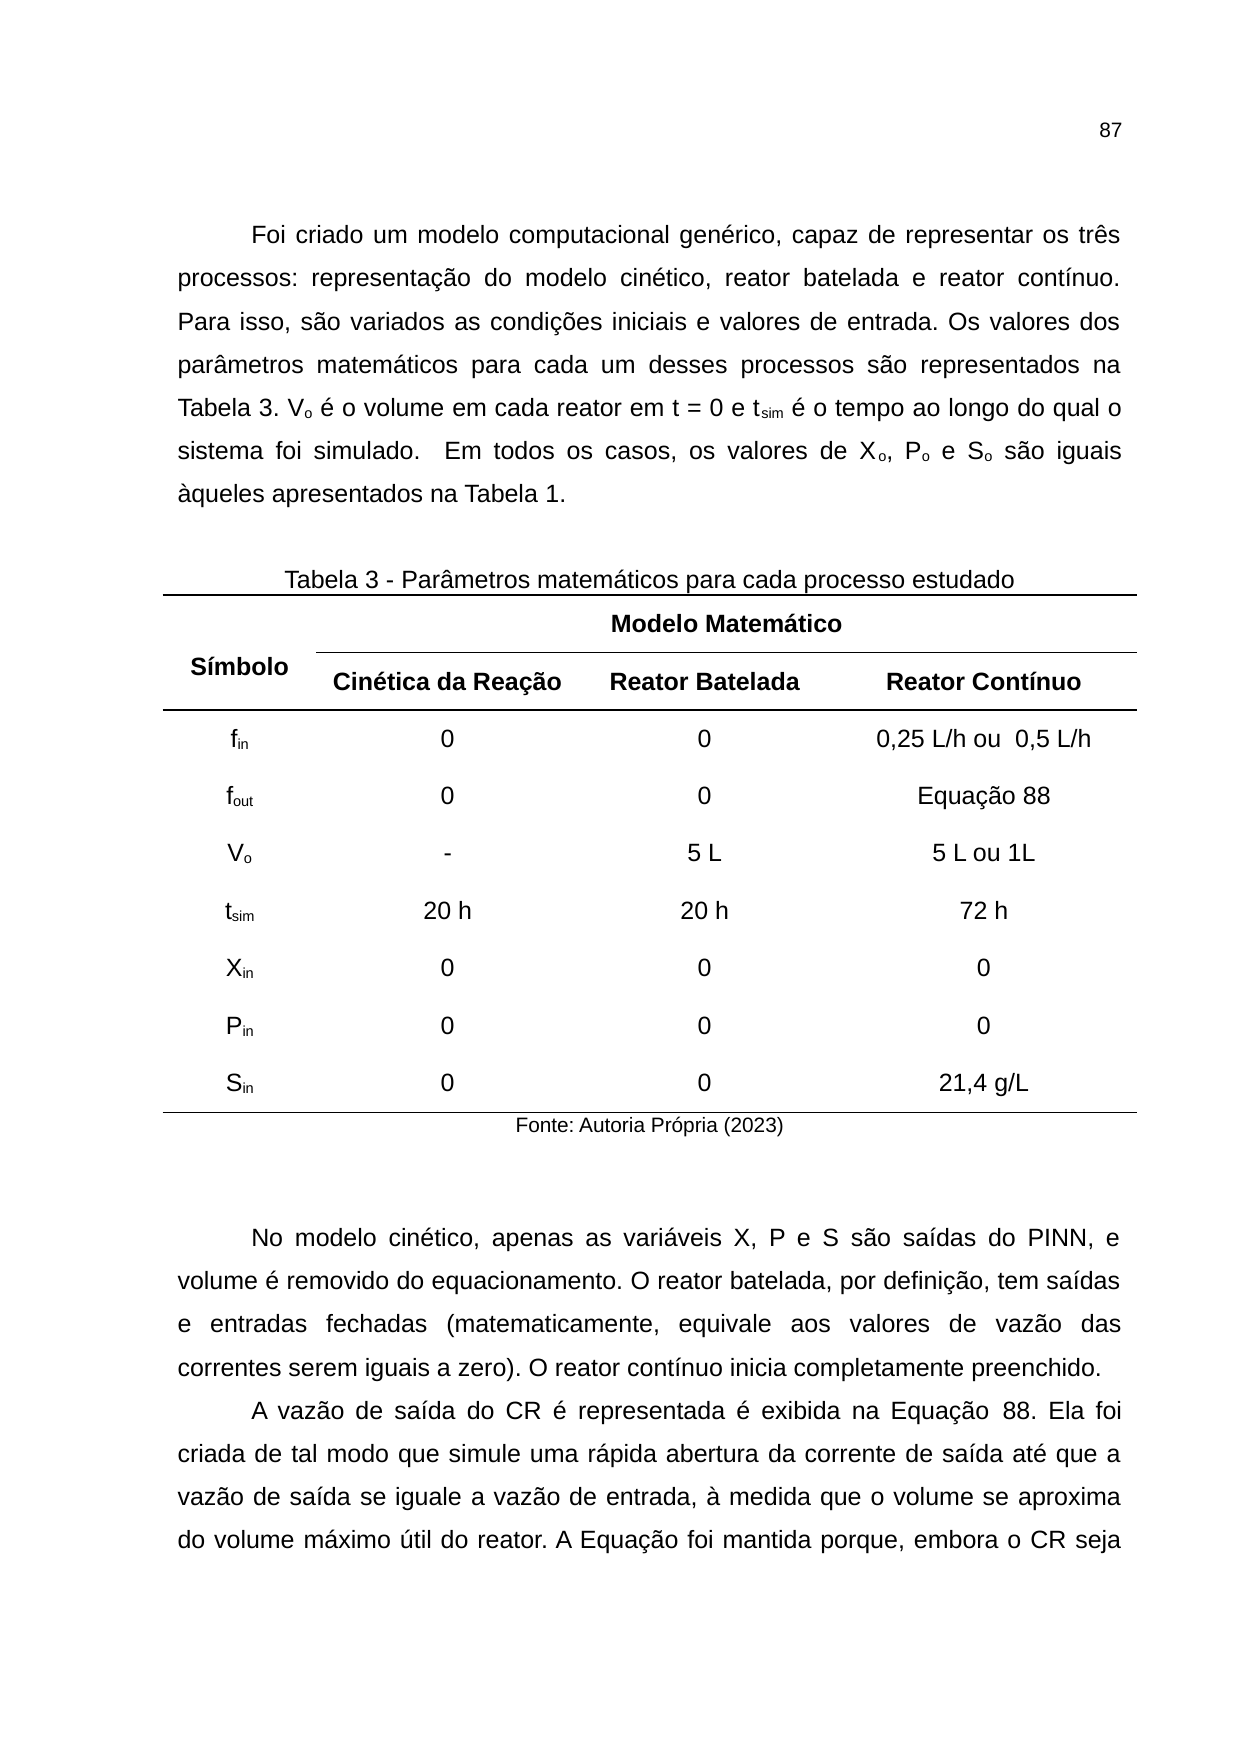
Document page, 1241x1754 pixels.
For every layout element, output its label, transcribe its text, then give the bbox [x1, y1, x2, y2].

table_cell 0 [316, 766, 578, 824]
table_cell 0 [316, 1054, 578, 1111]
table_cell 72 h [831, 881, 1137, 939]
table_cell tsim [163, 881, 316, 939]
table_header Modelo Matemático [316, 596, 1137, 651]
table_cell Vo [163, 824, 316, 881]
text Tabela 3 - Parâmetros matemáticos para cada processo estudado [177, 565, 1122, 594]
table_cell 0 [316, 996, 578, 1054]
table_cell 0 [578, 766, 831, 824]
table_cell Reator Batelada [578, 653, 831, 709]
table_cell 20 h [316, 881, 578, 939]
table_cell Pin [163, 996, 316, 1054]
table_cell - [316, 824, 578, 881]
table_cell Xin [163, 939, 316, 996]
table_cell 0,25 L/h ou 0,5 L/h [831, 711, 1137, 766]
table_cell Cinética da Reação [316, 653, 578, 709]
text A vazão de saída do CR é representada é exibida na Equação 88. Ela foi criada de tal modo que simule uma rápida abertura da corrente de saída até que a vazão de saída se iguale a vazão de entrada, à medida que o volume se aproxima do volume máximo útil do reator. A Equação foi mantida porque, embora o CR seja [177, 1396, 1122, 1554]
table_cell 0 [578, 996, 831, 1054]
table_cell Reator Contínuo [831, 653, 1137, 709]
table_cell fout [163, 766, 316, 824]
text No modelo cinético, apenas as variáveis X, P e S são saídas do PINN, e volume é removido do equacionamento. O reator batelada, por definição, tem saídas e entradas fechadas (matematicamente, equivale aos valores de vazão das correntes serem iguais a zero). O reator contínuo inicia completamente preenchido. [177, 1223, 1122, 1381]
table_cell Sin [163, 1054, 316, 1111]
table_cell 5 L ou 1L [831, 824, 1137, 881]
table_cell 0 [831, 996, 1137, 1054]
table_cell 0 [578, 939, 831, 996]
table_cell fin [163, 711, 316, 766]
table_header Símbolo [163, 596, 316, 709]
table_cell 20 h [578, 881, 831, 939]
table_cell 0 [578, 1054, 831, 1111]
table_cell 5 L [578, 824, 831, 881]
text Foi criado um modelo computacional genérico, capaz de representar os três processos: representação do modelo cinético, reator batelada e reator contínuo. Para isso, são variados as condições iniciais e valores de entrada. Os valores dos parâmetros matemáticos para cada um desses processos são representados na Tabela 3. Vo é o volume em cada reator em t = 0 e tsim é o tempo ao longo do qual o sistema foi simulado. Em todos os casos, os valores de Xo, Po e So são iguais àqueles apresentados na Tabela 1. [177, 220, 1122, 508]
table_cell 21,4 g/L [831, 1054, 1137, 1111]
table_cell 0 [831, 939, 1137, 996]
text Fonte: Autoria Própria (2023) [177, 1113, 1122, 1137]
table_cell 0 [316, 939, 578, 996]
table_cell 0 [316, 711, 578, 766]
table_cell 0 [578, 711, 831, 766]
table_cell Equação 88 [831, 766, 1137, 824]
